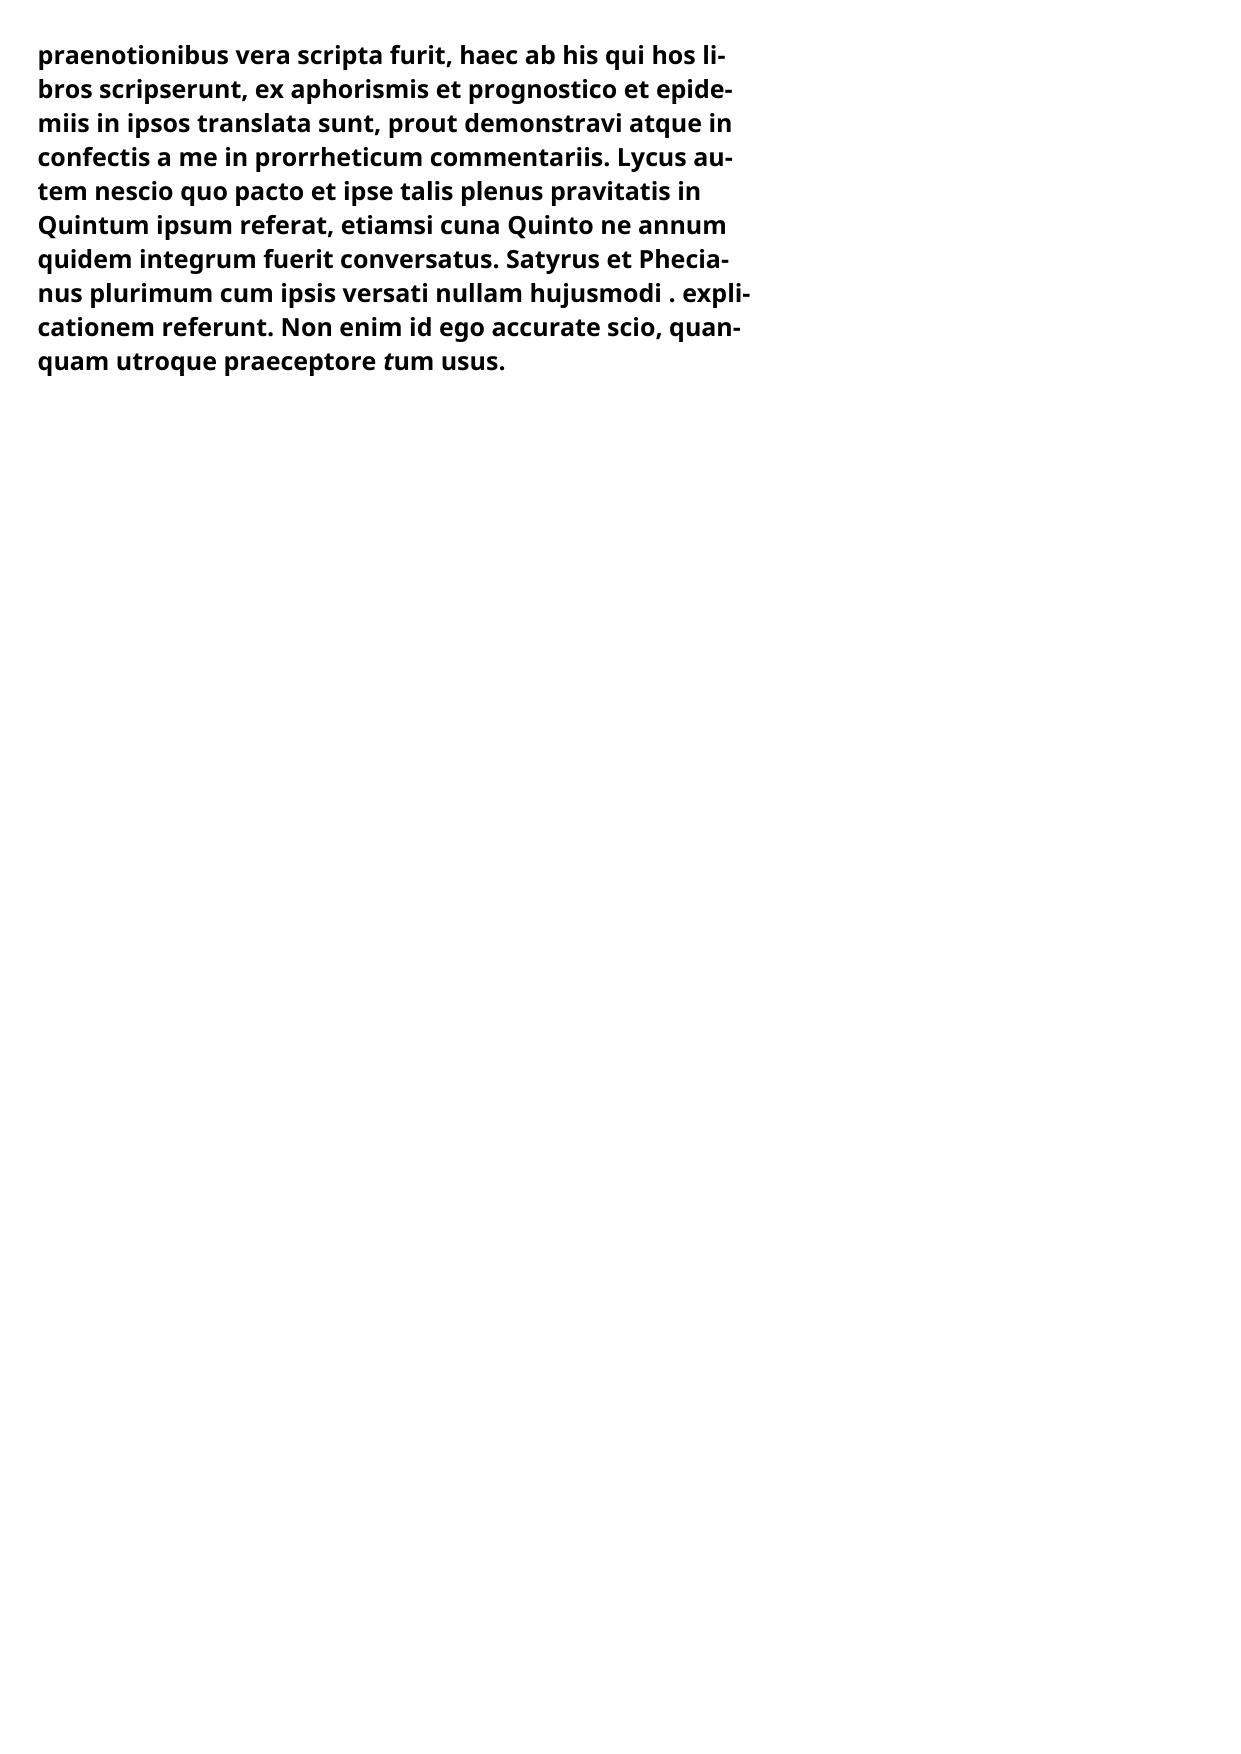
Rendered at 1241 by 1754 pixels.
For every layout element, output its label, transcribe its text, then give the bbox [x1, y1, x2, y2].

text praenotionibus vera scripta furit, haec ab his qui hos li- bros scripserunt, ex aphorismis et prognostico et epide- miis in ipsos translata sunt, prout demonstravi atque in confectis a me in prorrheticum commentariis. Lycus au- tem nescio quo pacto et ipse talis plenus pravitatis in Quintum ipsum referat, etiamsi cuna Quinto ne annum quidem integrum fuerit conversatus. Satyrus et Phecia- nus plurimum cum ipsis versati nullam hujusmodi . expli- cationem referunt. Non enim id ego accurate scio, quan- quam utroque praeceptore tum usus. [37, 37, 1203, 378]
